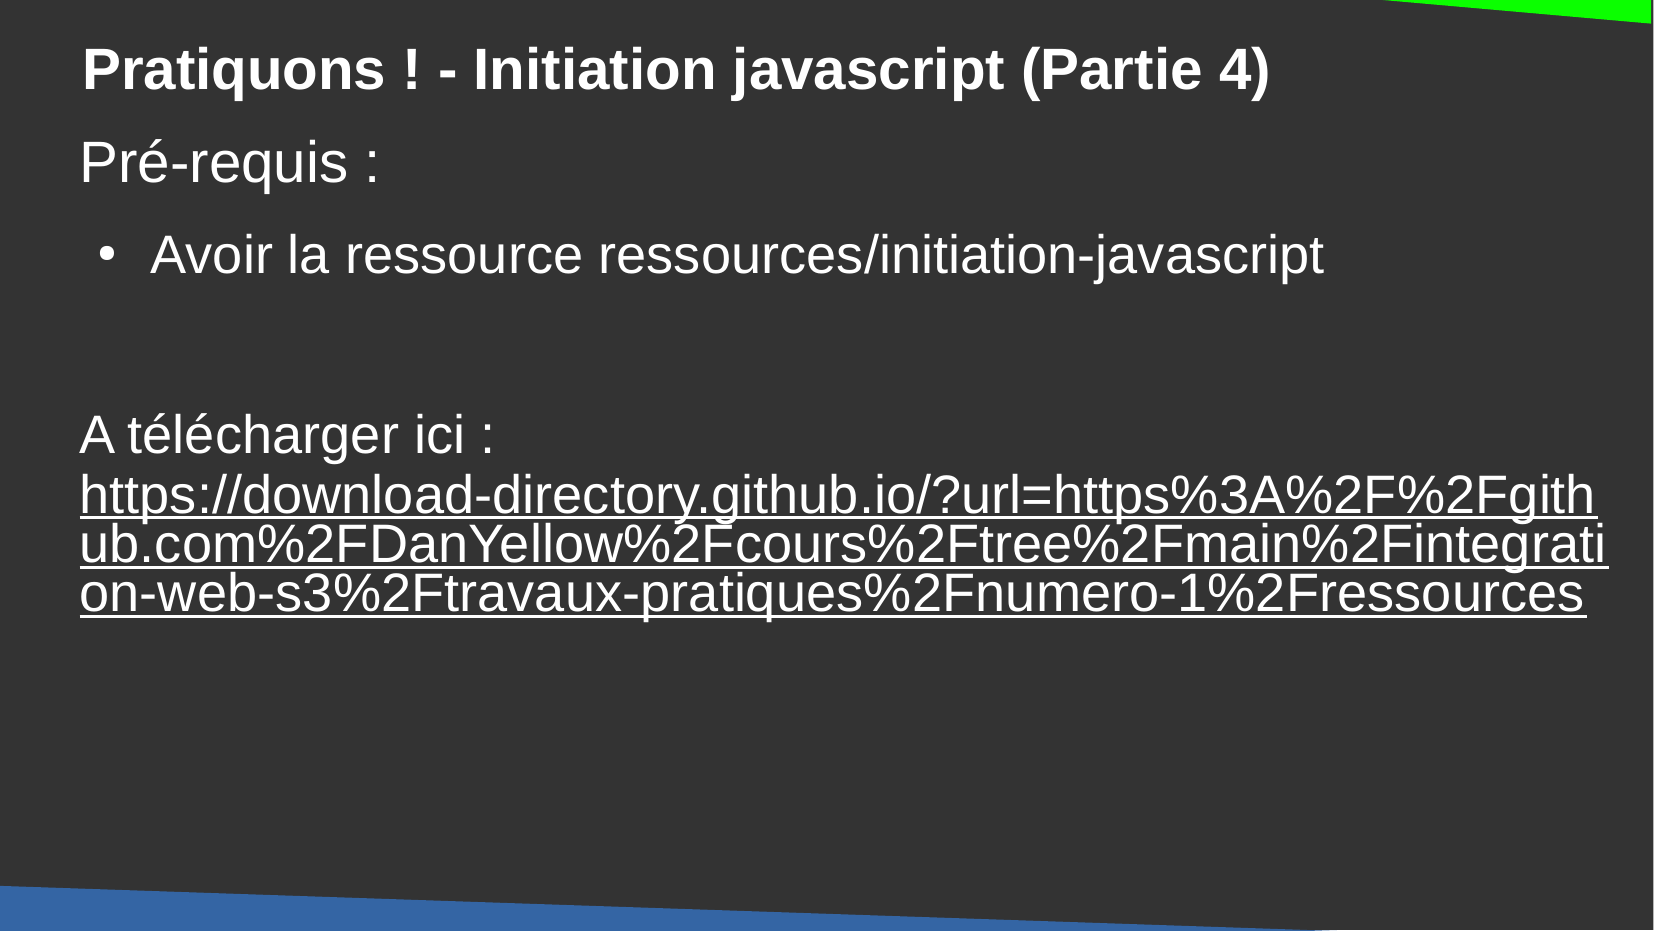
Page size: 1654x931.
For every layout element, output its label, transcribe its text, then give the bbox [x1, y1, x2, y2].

list Pré-requis : Avoir la ressource ressources/initiation-javascript A télécharger ici : https://download-directory.github.io/?url=https%3A%2F%2Fgithub.com%2FDanYellow%2Fcours%2Ftree%2Fmain%2Fintegration-web-s3%2Ftravaux-pratiques%2Fnumero-1%2Fressources [79, 129, 1619, 715]
text_box [0, 885, 1337, 931]
text_box [1382, 0, 1652, 24]
title Pratiquons ! - Initiation javascript (Partie 4) [82, 37, 1571, 114]
